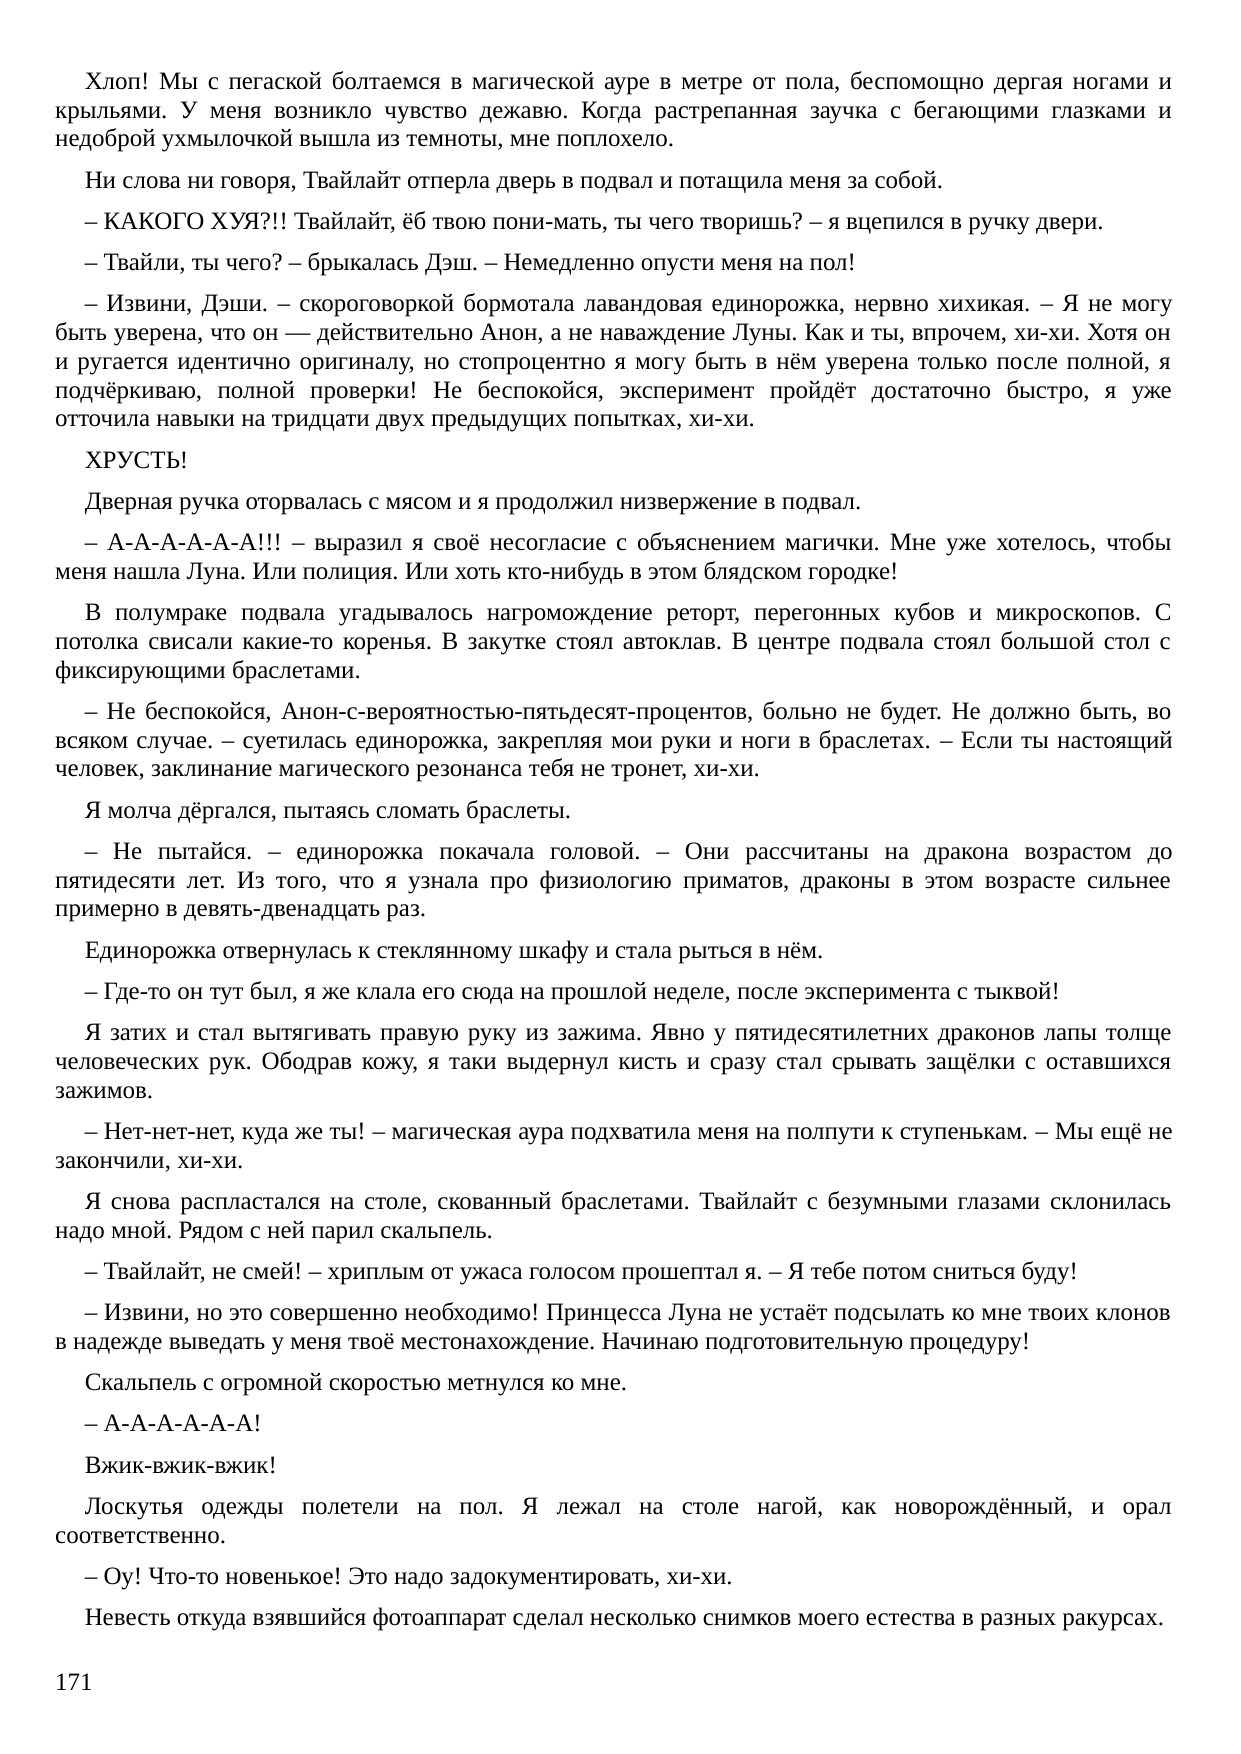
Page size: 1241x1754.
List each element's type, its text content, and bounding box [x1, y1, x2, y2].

text Я затих и стал вытягивать правую руку из зажима. Явно у пятидесятилетних драконов лапы толще человеческих рук. Ободрав кожу, я таки выдернул кисть и сразу стал срывать защёлки с оставшихся зажимов. [55, 1017, 1173, 1103]
text Лоскутья одежды полетели на пол. Я лежал на столе нагой, как новорождённый, и орал соответственно. [55, 1491, 1173, 1548]
text – Твайли, ты чего? – брыкалась Дэш. – Немедленно опусти меня на пол! [55, 247, 1173, 276]
text Хлоп! Мы с пегаской болтаемся в магической ауре в метре от пола, беспомощно дергая ногами и крыльями. У меня возникло чувство дежавю. Когда растрепанная заучка с бегающими глазками и недоброй ухмылочкой вышла из темноты, мне поплохело. [55, 66, 1173, 152]
text В полумраке подвала угадывалось нагромождение реторт, перегонных кубов и микроскопов. С потолка свисали какие-то коренья. В закутке стоял автоклав. В центре подвала стоял большой стол с фиксирующими браслетами. [55, 597, 1173, 683]
text – А-А-А-А-А-А!!! – выразил я своё несогласие с объяснением магички. Мне уже хотелось, чтобы меня нашла Луна. Или полиция. Или хоть кто-нибудь в этом блядском городке! [55, 527, 1173, 585]
text Ни слова ни говоря, Твайлайт отперла дверь в подвал и потащила меня за собой. [55, 165, 1173, 193]
text – Извини, но это совершенно необходимо! Принцесса Луна не устаёт подсылать ко мне твоих клонов в надежде выведать у меня твоё местонахождение. Начинаю подготовительную процедуру! [55, 1297, 1173, 1355]
text – КАКОГО ХУЯ?!! Твайлайт, ёб твою пони-мать, ты чего творишь? – я вцепился в ручку двери. [55, 206, 1173, 235]
text ХРУСТЬ! [55, 445, 1173, 473]
text – Не пытайся. – единорожка покачала головой. – Они рассчитаны на дракона возрастом до пятидесяти лет. Из того, что я узнала про физиологию приматов, драконы в этом возрасте сильнее примерно в девять-двенадцать раз. [55, 836, 1173, 922]
text – Нет-нет-нет, куда же ты! – магическая аура подхватила меня на полпути к ступенькам. – Мы ещё не закончили, хи-хи. [55, 1116, 1173, 1173]
text Дверная ручка оторвалась с мясом и я продолжил низвержение в подвал. [55, 486, 1173, 515]
text Я молча дёргался, пытаясь сломать браслеты. [55, 795, 1173, 823]
text Единорожка отвернулась к стеклянному шкафу и стала рыться в нём. [55, 935, 1173, 963]
text Вжик-вжик-вжик! [55, 1450, 1173, 1478]
text – Твайлайт, не смей! – хриплым от ужаса голосом прошептал я. – Я тебе потом сниться буду! [55, 1256, 1173, 1285]
text – Извини, Дэши. – скороговоркой бормотала лавандовая единорожка, нервно хихикая. – Я не могу быть уверена, что он — действительно Анон, а не наваждение Луны. Как и ты, впрочем, хи-хи. Хотя он и ругается идентично оригиналу, но стопроцентно я могу быть в нём уверена только после полной, я подчёркиваю, полной проверки! Не беспокойся, эксперимент пройдёт достаточно быстро, я уже отточила навыки на тридцати двух предыдущих попытках, хи-хи. [55, 288, 1173, 432]
text Я снова распластался на столе, скованный браслетами. Твайлайт с безумными глазами склонилась надо мной. Рядом с ней парил скальпель. [55, 1186, 1173, 1243]
text Невесть откуда взявшийся фотоаппарат сделал несколько снимков моего естества в разных ракурсах. [55, 1602, 1173, 1631]
text – Оу! Что-то новенькое! Это надо задокументировать, хи-хи. [55, 1561, 1173, 1590]
text – Где-то он тут был, я же клала его сюда на прошлой неделе, после эксперимента с тыквой! [55, 976, 1173, 1005]
text – А-А-А-А-А-А! [55, 1408, 1173, 1437]
text Скальпель с огромной скоростью метнулся ко мне. [55, 1367, 1173, 1396]
text – Не беспокойся, Анон-с-вероятностью-пятьдесят-процентов, больно не будет. Не должно быть, во всяком случае. – суетилась единорожка, закрепляя мои руки и ноги в браслетах. – Если ты настоящий человек, заклинание магического резонанса тебя не тронет, хи-хи. [55, 696, 1173, 782]
